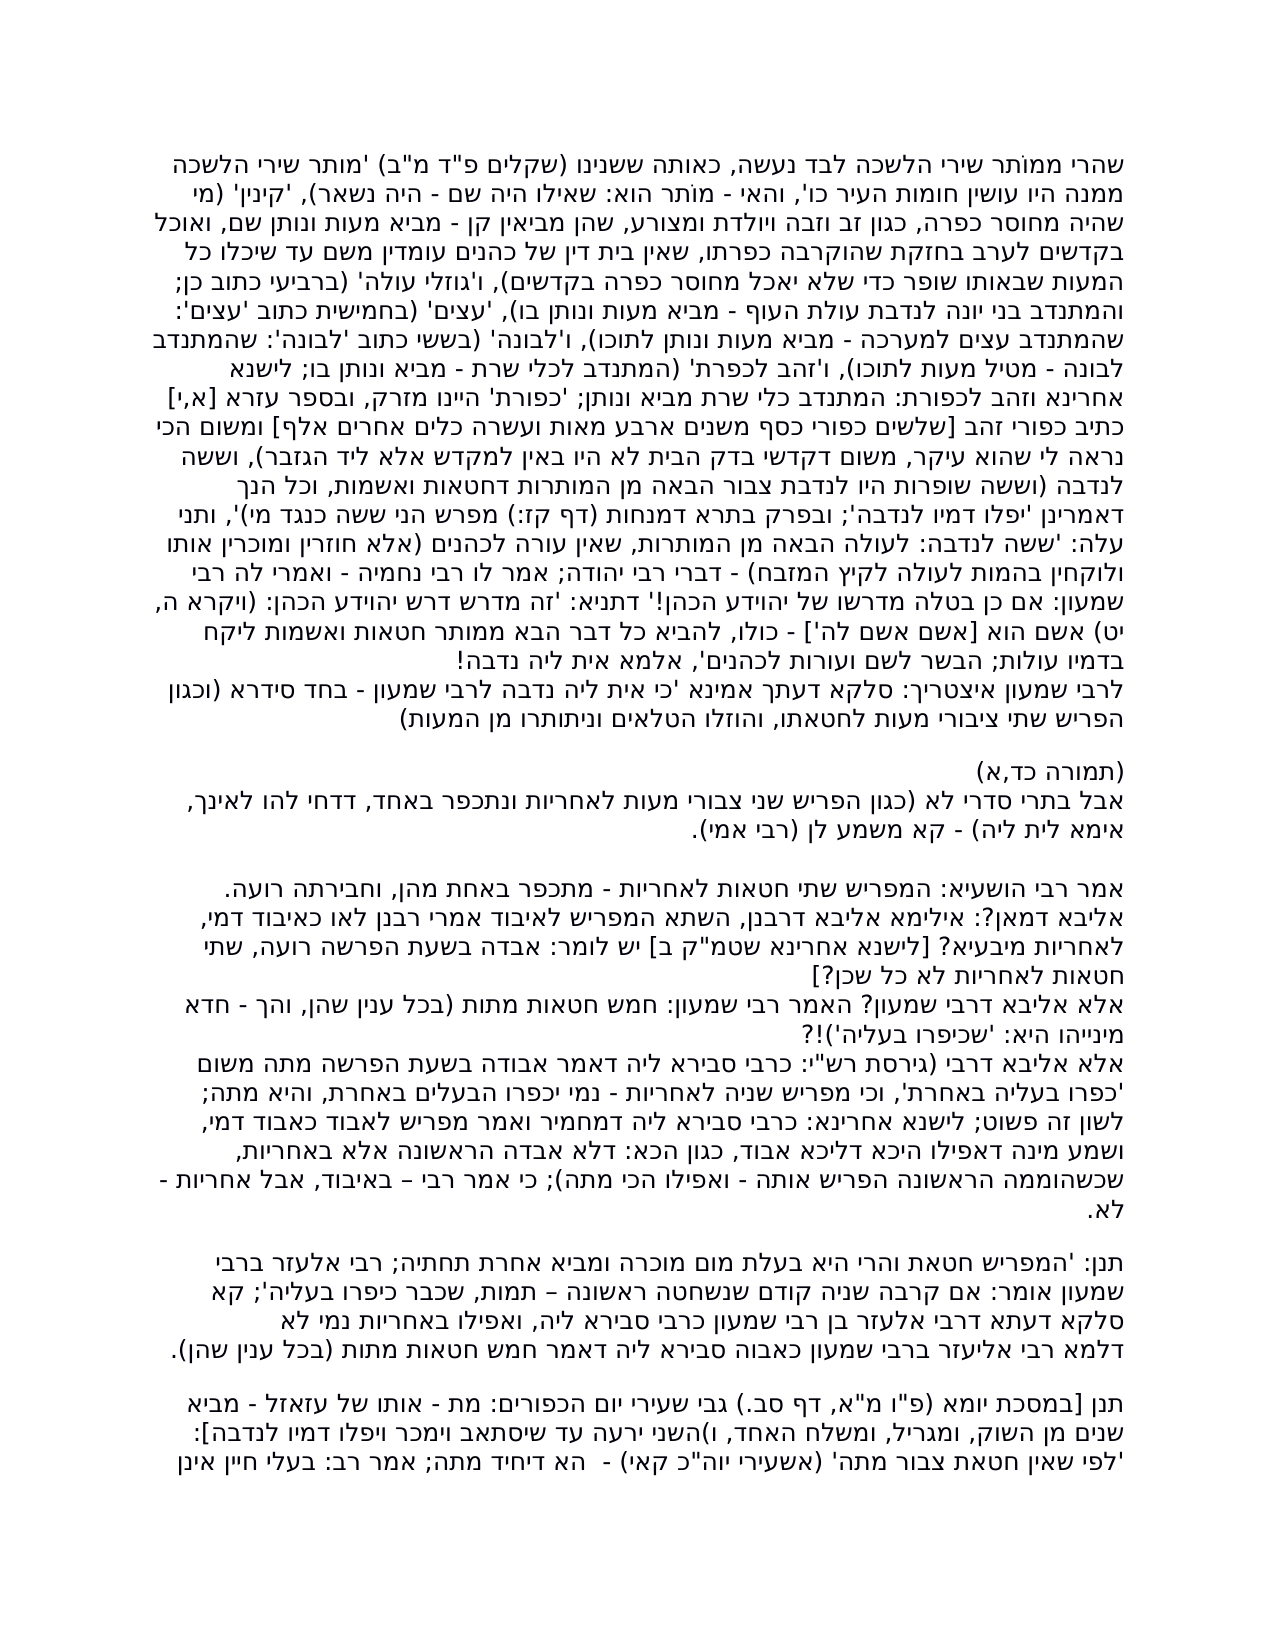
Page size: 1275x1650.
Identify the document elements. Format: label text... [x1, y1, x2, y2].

text תנן: 'המפריש חטאת והרי היא בעלת מום מוכרה ומביא אחרת תחתיה; רבי אלעזר ברבי שמעון אומר: אם קרבה שניה קודם שנשחטה ראשונה – תמות, שכבר כיפרו בעליה'; קא סלקא דעתא דרבי אלעזר בן רבי שמעון כרבי סבירא ליה, ואפילו באחריות נמי לא [150, 1248, 1125, 1336]
text (תמורה כד,א) [150, 757, 1125, 787]
text אמר רבי הושעיא: המפריש שתי חטאות לאחריות - מתכפר באחת מהן, וחבירתה רועה. [150, 874, 1125, 903]
text אלא אליבא דרבי (גירסת רש"י: כרבי סבירא ליה דאמר אבודה בשעת הפרשה מתה משום 'כפרו בעליה באחרת', וכי מפריש שניה לאחריות - נמי יכפרו הבעלים באחרת, והיא מתה; לשון זה פשוט; לישנא אחרינא: כרבי סבירא ליה דמחמיר ואמר מפריש לאבוד כאבוד דמי, ושמע מינה דאפילו היכא דליכא אבוד, כגון הכא: דלא אבדה הראשונה אלא באחריות, שכשהוממה הראשונה הפריש אותה - ואפילו הכי מתה); כי אמר רבי – באיבוד, אבל אחריות - לא. [150, 1049, 1125, 1224]
text אלא אליבא דרבי שמעון? האמר רבי שמעון: חמש חטאות מתות (בכל ענין שהן, והך - חדא מינייהו היא: 'שכיפרו בעליה')!? [150, 991, 1125, 1049]
text לרבי שמעון איצטריך: סלקא דעתך אמינא 'כי אית ליה נדבה לרבי שמעון - בחד סידרא (וכגון הפריש שתי ציבורי מעות לחטאתו, והוזלו הטלאים וניתותרו מן המעות) [150, 675, 1125, 733]
text אליבא דמאן?: אילימא אליבא דרבנן, השתא המפריש לאיבוד אמרי רבנן לאו כאיבוד דמי, לאחריות מיבעיא? [לישנא אחרינא שטמ"ק ב] יש לומר: אבדה בשעת הפרשה רועה, שתי חטאות לאחריות לא כל שכן?] [150, 903, 1125, 991]
text שהרי ממוֹתר שירי הלשכה לבד נעשה, כאותה ששנינו (שקלים פ"ד מ"ב) 'מותר שירי הלשכה ממנה היו עושין חומות העיר כו', והאי - מוֹתר הוא: שאילו היה שם - היה נשאר), 'קינין' (מי שהיה מחוסר כפרה, כגון זב וזבה ויולדת ומצורע, שהן מביאין קן - מביא מעות ונותן שם, ואוכל בקדשים לערב בחזקת שהוקרבה כפרתו, שאין בית דין של כהנים עומדין משם עד שיכלו כל המעות שבאותו שופר כדי שלא יאכל מחוסר כפרה בקדשים), ו'גוזלי עולה' (ברביעי כתוב כן; והמתנדב בני יונה לנדבת עולת העוף - מביא מעות ונותן בו), 'עצים' (בחמישית כתוב 'עצים': שהמתנדב עצים למערכה - מביא מעות ונותן לתוכו), ו'לבונה' (בששי כתוב 'לבונה': שהמתנדב לבונה - מטיל מעות לתוכו), ו'זהב לכפרת' (המתנדב לכלי שרת - מביא ונותן בו; לישנא אחרינא וזהב לכפורת: המתנדב כלי שרת מביא ונותן; 'כפורת' היינו מזרק, ובספר עזרא [א,י] כתיב כפורי זהב [שלשים כפורי כסף משנים ארבע מאות ועשרה כלים אחרים אלף] ומשום הכי נראה לי שהוא עיקר, משום דקדשי בדק הבית לא היו באין למקדש אלא ליד הגזבר), וששה לנדבה (וששה שופרות היו לנדבת צבור הבאה מן המותרות דחטאות ואשמות, וכל הנך דאמרינן 'יפלו דמיו לנדבה'; ובפרק בתרא דמנחות (דף קז:) מפרש הני ששה כנגד מי)', ותני עלה: 'ששה לנדבה: לעולה הבאה מן המותרות, שאין עורה לכהנים (אלא חוזרין ומוכרין אותו ולוקחין בהמות לעולה לקיץ המזבח) - דברי רבי יהודה; אמר לו רבי נחמיה - ואמרי לה רבי שמעון: אם כן בטלה מדרשו של יהוידע הכהן!' דתניא: 'זה מדרש דרש יהוידע הכהן: (ויקרא ה,יט) אשם הוא [אשם אשם לה'] - כולו, להביא כל דבר הבא ממותר חטאות ואשמות ליקח בדמיו עולות; הבשר לשם ועורות לכהנים', אלמא אית ליה נדבה! [150, 150, 1125, 675]
text תנן [במסכת יומא (פ"ו מ"א, דף סב.) גבי שעירי יום הכפורים: מת - אותו של עזאזל - מביא שנים מן השוק, ומגריל, ומשלח האחד, ו)השני ירעה עד שיסתאב וימכר ויפלו דמיו לנדבה]: 'לפי שאין חטאת צבור מתה' (אשעירי יוה"כ קאי) - הא דיחיד מתה; אמר רב: בעלי חיין אינן [150, 1389, 1125, 1476]
text אבל בתרי סדרי לא (כגון הפריש שני צבורי מעות לאחריות ונתכפר באחד, דדחי להו לאינך, אימא לית ליה) - קא משמע לן (רבי אמי). [150, 787, 1125, 845]
text דלמא רבי אליעזר ברבי שמעון כאבוה סבירא ליה דאמר חמש חטאות מתות (בכל ענין שהן). [150, 1336, 1125, 1365]
